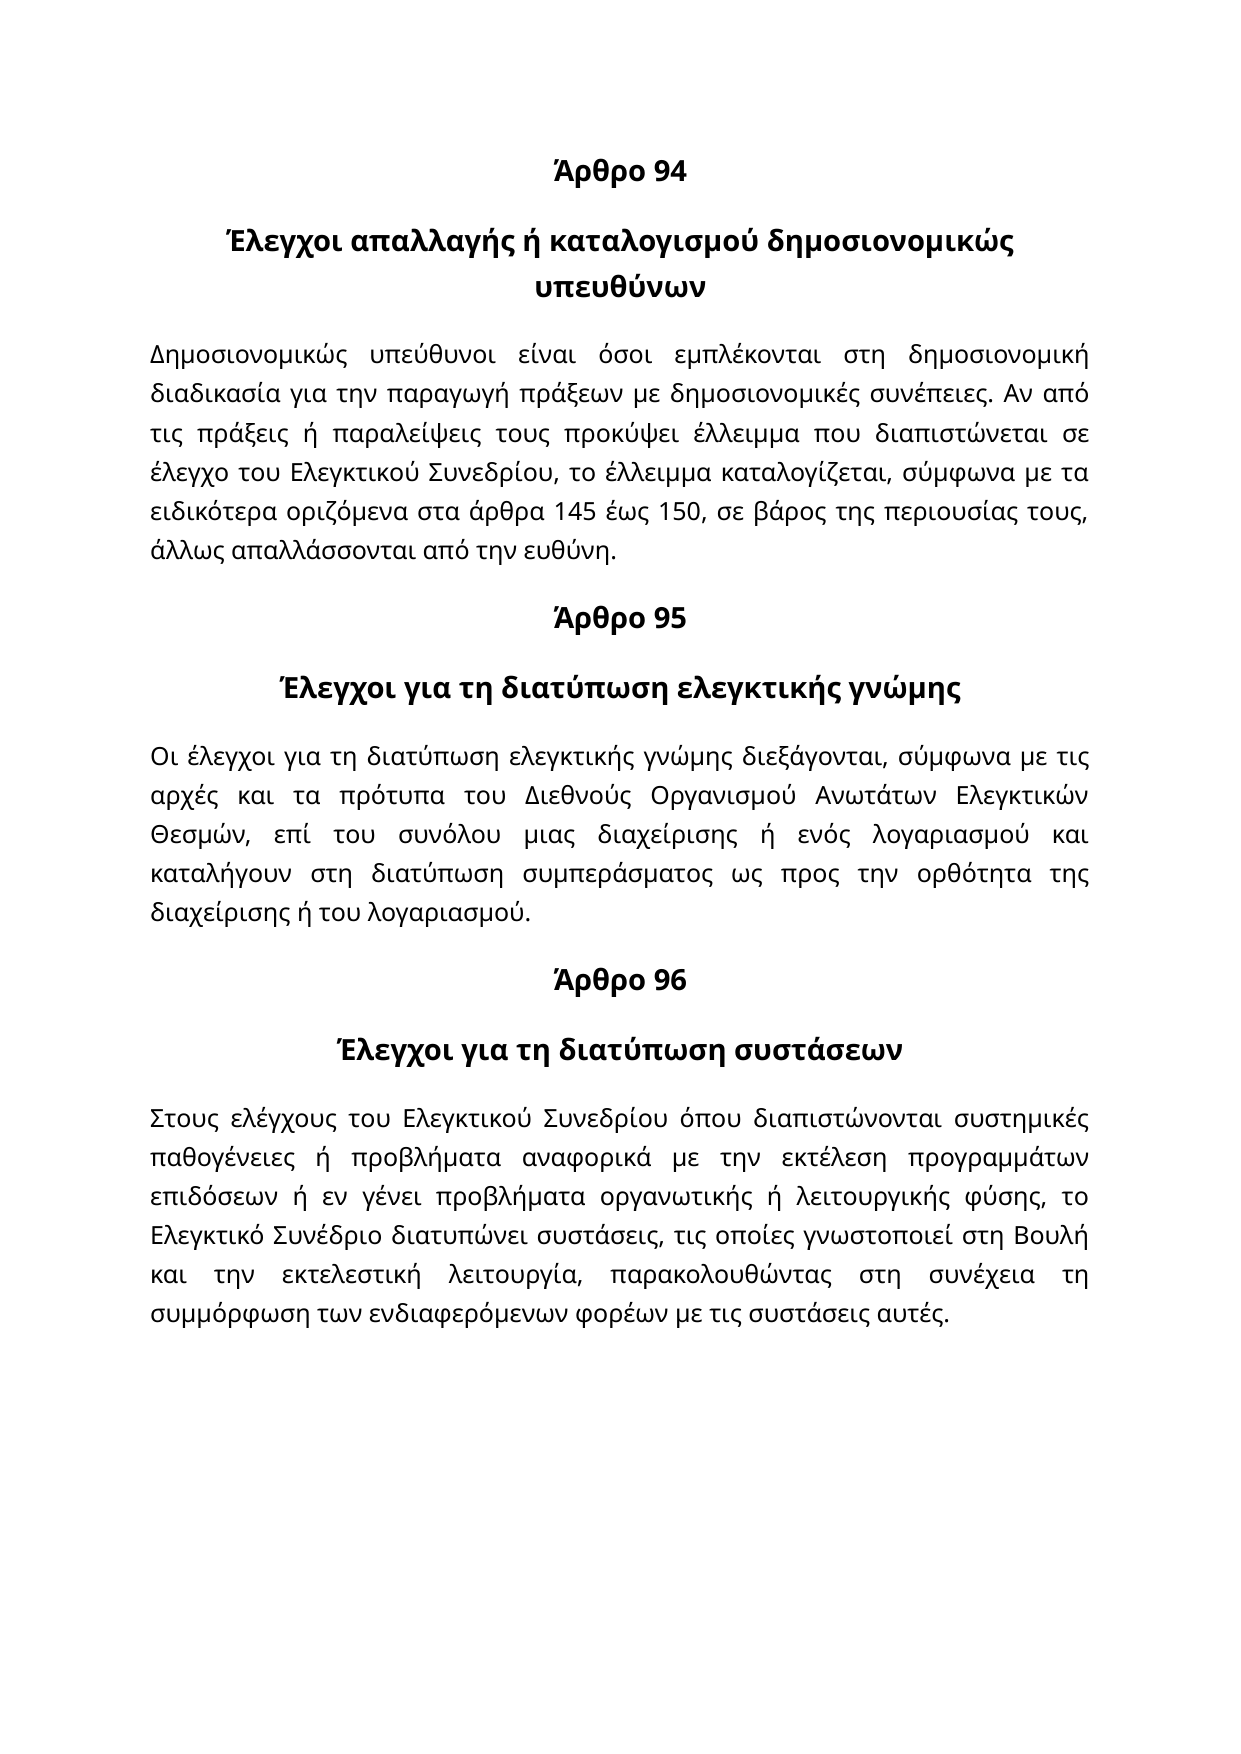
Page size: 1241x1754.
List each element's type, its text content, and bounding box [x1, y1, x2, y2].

text Στους ελέγχους του Ελεγκτικού Συνεδρίου όπου διαπιστώνονται συστημικές παθογένειες ή προβλήματα αναφορικά με την εκτέλεση προγραμμάτων επιδόσεων ή εν γένει προβλήματα οργανωτικής ή λειτουργικής φύσης, το Ελεγκτικό Συνέδριο διατυπώνει συστάσεις, τις οποίες γνωστοποιεί στη Βουλή και την εκτελεστική λειτουργία, παρακολουθώντας στη συνέχεια τη συμμόρφωση των ενδιαφερόμενων φορέων με τις συστάσεις αυτές. [150, 1100, 1090, 1330]
subtitle Άρθρο 95 [150, 597, 1090, 637]
text Οι έλεγχοι για τη διατύπωση ελεγκτικής γνώμης διεξάγονται, σύμφωνα με τις αρχές και τα πρότυπα του Διεθνούς Οργανισμού Ανωτάτων Ελεγκτικών Θεσμών, επί του συνόλου μιας διαχείρισης ή ενός λογαριασμού και καταλήγουν στη διατύπωση συμπεράσματος ως προς την ορθότητα της διαχείρισης ή του λογαριασμού. [150, 738, 1090, 929]
subtitle Έλεγχοι για τη διατύπωση ελεγκτικής γνώμης [150, 667, 1090, 707]
subtitle Άρθρο 94 [150, 150, 1090, 190]
subtitle Έλεγχοι απαλλαγής ή καταλογισμού δημοσιονομικώς υπευθύνων [150, 221, 1090, 306]
subtitle Άρθρο 96 [150, 959, 1090, 999]
subtitle Έλεγχοι για τη διατύπωση συστάσεων [150, 1029, 1090, 1069]
text Δημοσιονομικώς υπεύθυνοι είναι όσοι εμπλέκονται στη δημοσιονομική διαδικασία για την παραγωγή πράξεων με δημοσιονομικές συνέπειες. Αν από τις πράξεις ή παραλείψεις τους προκύψει έλλειμμα που διαπιστώνεται σε έλεγχο του Ελεγκτικού Συνεδρίου, το έλλειμμα καταλογίζεται, σύμφωνα με τα ειδικότερα οριζόμενα στα άρθρα 145 έως 150, σε βάρος της περιουσίας τους, άλλως απαλλάσσονται από την ευθύνη. [150, 337, 1090, 567]
